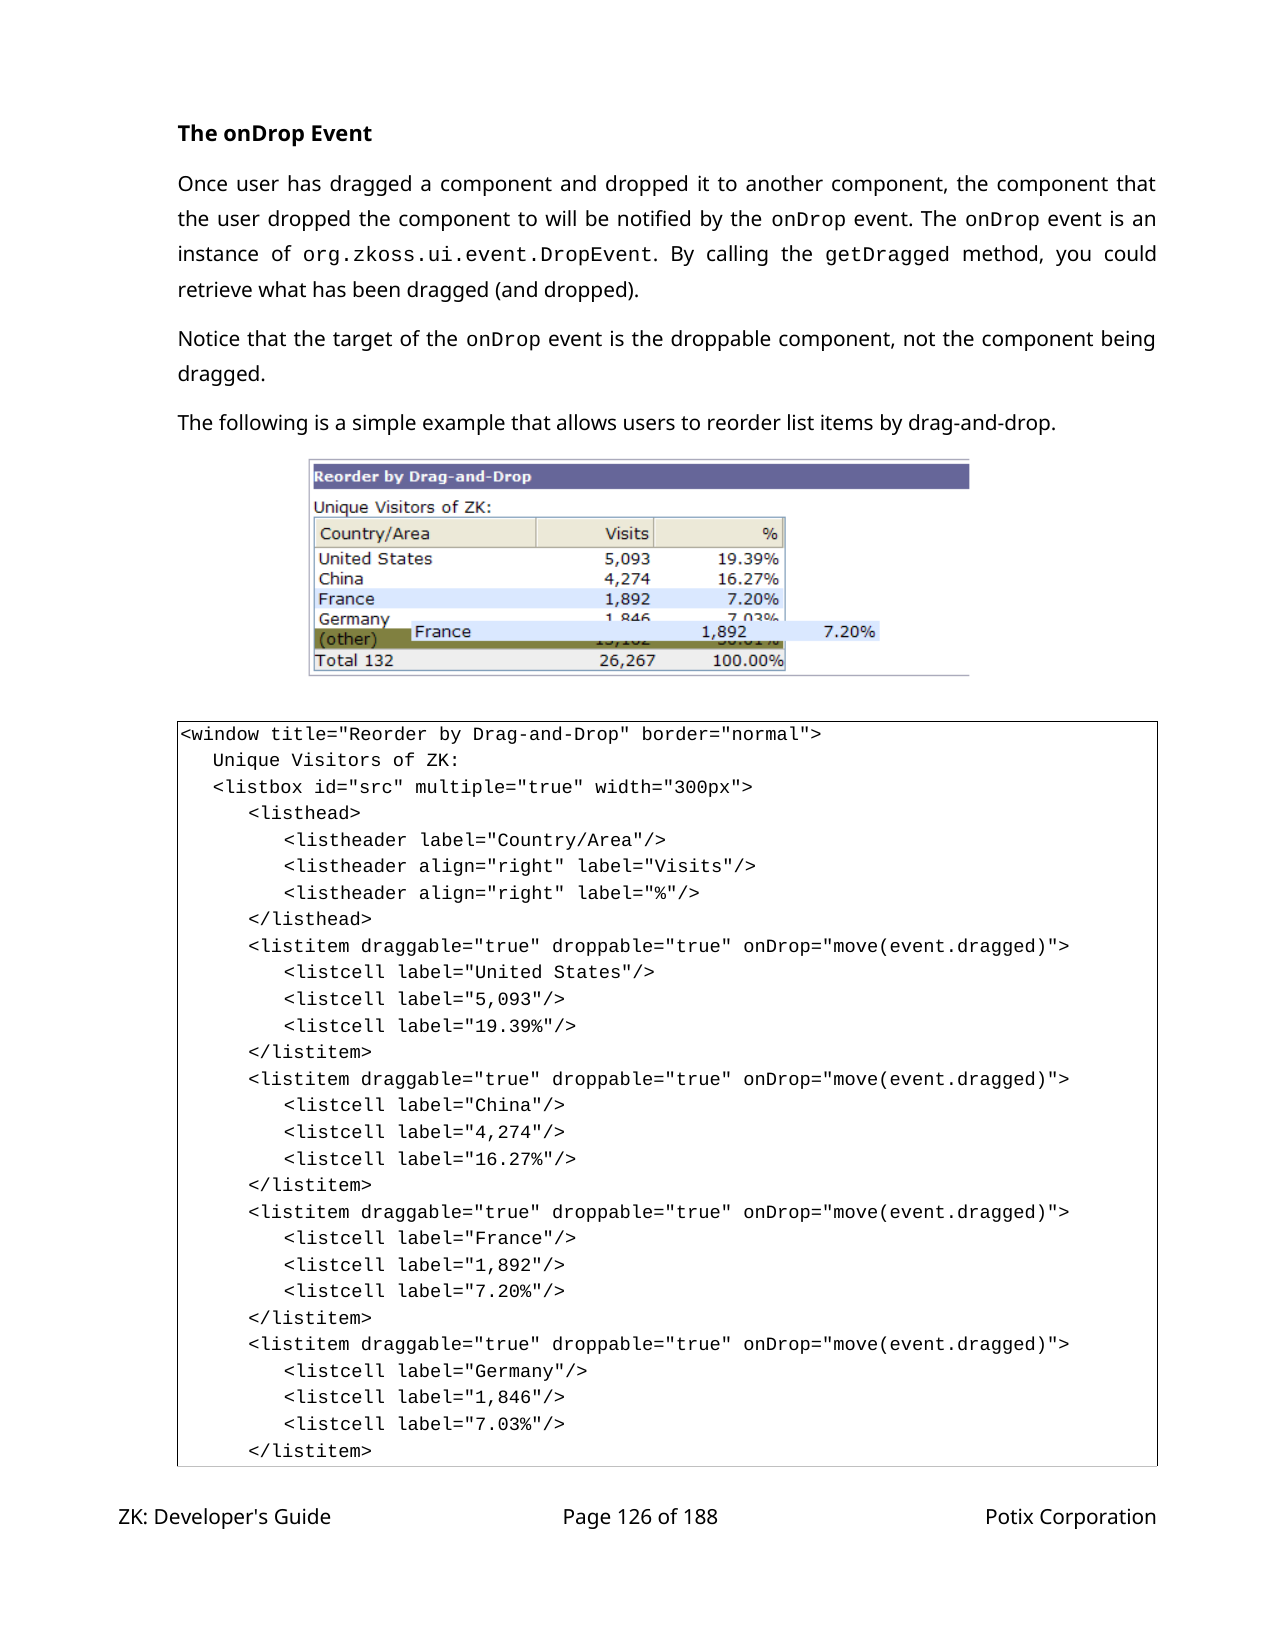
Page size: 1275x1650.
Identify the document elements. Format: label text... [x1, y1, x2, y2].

text Notice that the target of the onDrop event is the droppable component, not the component being dragged. [177, 324, 1157, 388]
picture [305, 454, 970, 680]
text <window title="Reorder by Drag-and-Drop" border="normal"> Unique Visitors of ZK: <listbox id="src" multiple="true" width="300px"> <listhead> <listheader label="Country/Area"/> <listheader align="right" label="Visits"/> <listheader align="right" label="%"/> </listhead> <listitem draggable="true" droppable="true" onDrop="move(event.dragged)"> <listcell label="United States"/> <listcell label="5,093"/> <listcell label="19.39%"/> </listitem> <listitem draggable="true" droppable="true" onDrop="move(event.dragged)"> <listcell label="China"/> <listcell label="4,274"/> <listcell label="16.27%"/> </listitem> <listitem draggable="true" droppable="true" onDrop="move(event.dragged)"> <listcell label="France"/> <listcell label="1,892"/> <listcell label="7.20%"/> </listitem> <listitem draggable="true" droppable="true" onDrop="move(event.dragged)"> <listcell label="Germany"/> <listcell label="1,846"/> <listcell label="7.03%"/> </listitem> [178, 722, 1157, 1466]
text Once user has dragged a component and dropped it to another component, the component that the user dropped the component to will be notified by the onDrop event. The onDrop event is an instance of org.zkoss.ui.event.DropEvent. By calling the getDragged method, you could retrieve what has been dragged (and dropped). [177, 169, 1157, 303]
subtitle The onDrop Event [177, 118, 1157, 148]
text The following is a simple example that allows users to reorder list items by drag-and-drop. [177, 408, 1157, 436]
